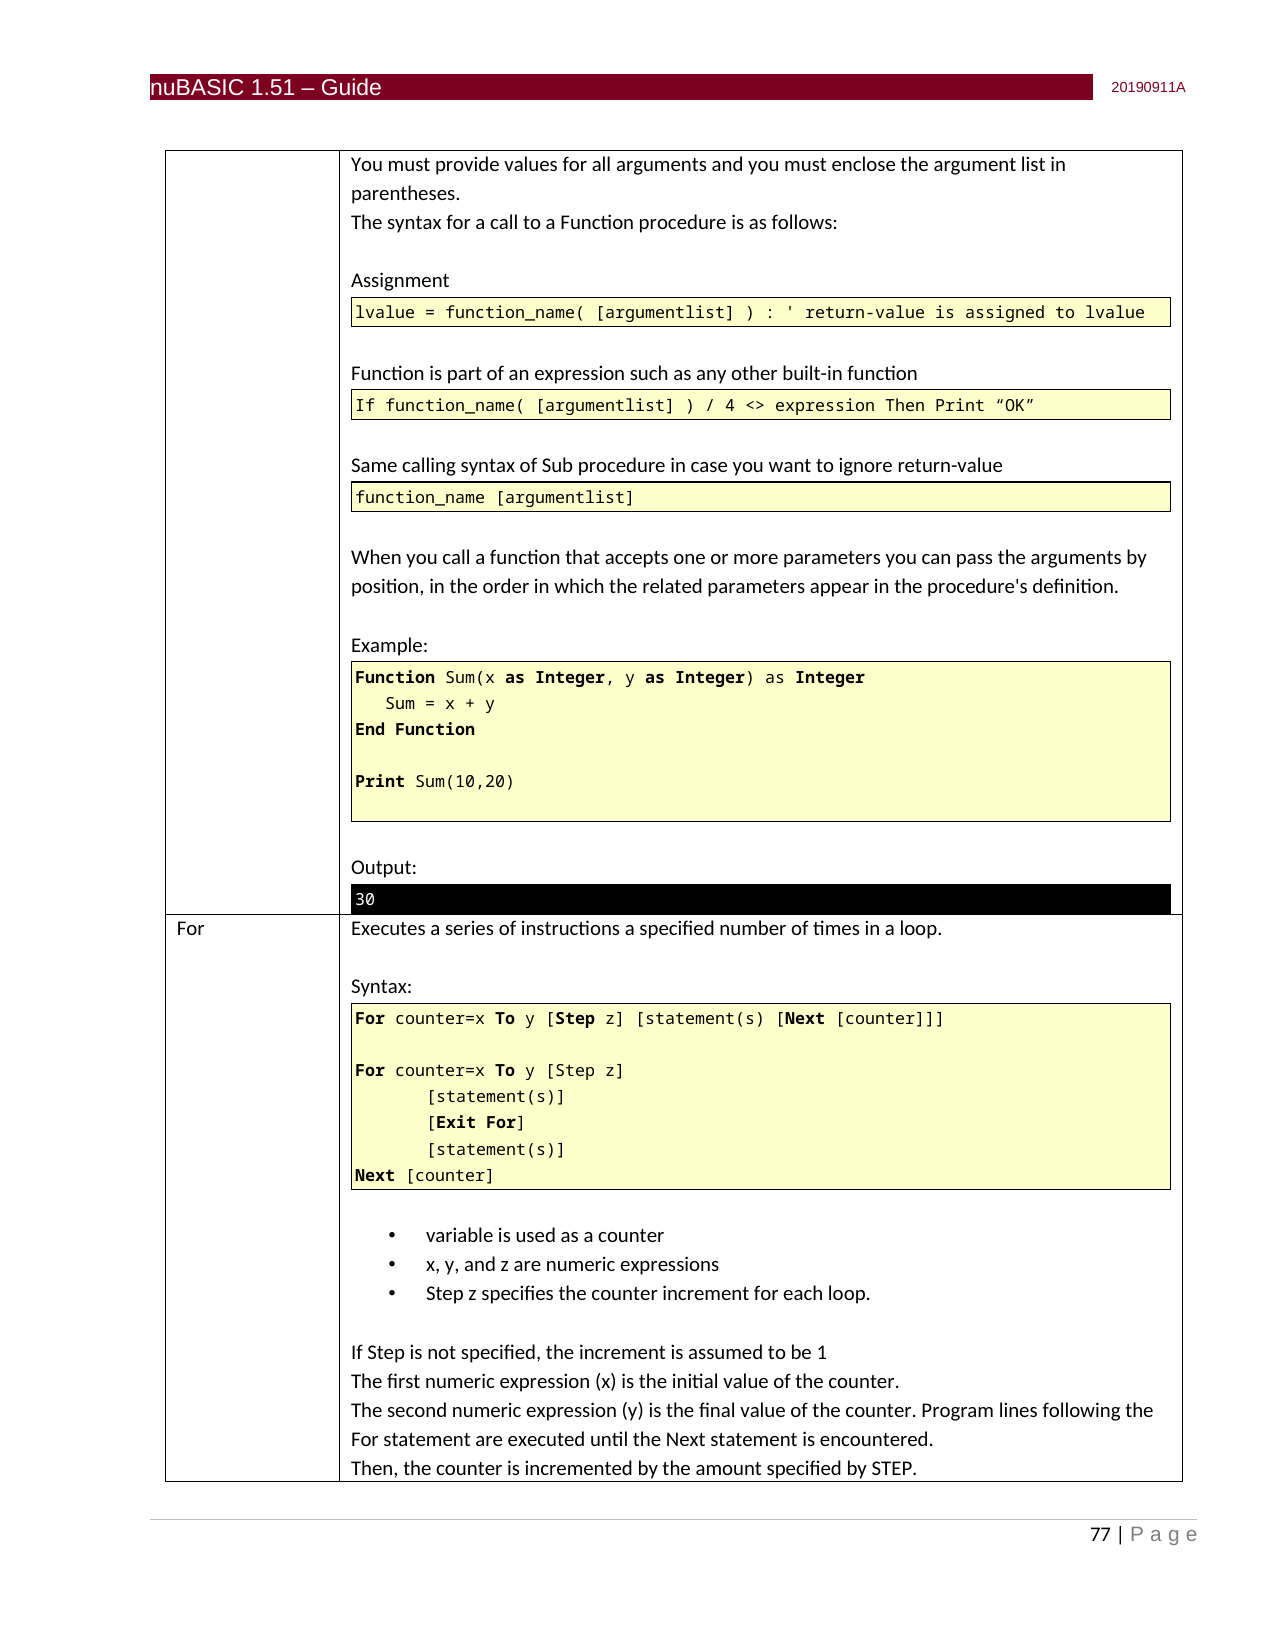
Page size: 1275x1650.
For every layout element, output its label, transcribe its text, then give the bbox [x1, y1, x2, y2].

table_header You must provide values for all arguments and you must enclose the argument list in parentheses. The syntax for a call to a Function procedure is as follows: Assignment lvalue = function_name( [argumentlist] ) : ' return-value is assigned to lvalue Function is part of an expression such as any other built-in function If function_name( [argumentlist] ) / 4 <> expression Then Print “OK” Same calling syntax of Sub procedure in case you want to ignore return-value function_name [argumentlist] When you call a function that accepts one or more parameters you can pass the arguments by position, in the order in which the related parameters appear in the procedure's definition. Example: Function Sum(x as Integer, y as Integer) as Integer Sum = x + y End Function Print Sum(10,20) Output: 30 [340, 151, 1182, 914]
table_cell Executes a series of instructions a specified number of times in a loop. Syntax: For counter=x To y [Step z] [statement(s) [Next [counter]]] For counter=x To y [Step z] [statement(s)] [Exit For] [statement(s)] Next [counter] variable is used as a counter x, y, and z are numeric expressions Step z specifies the counter increment for each loop. If Step is not specified, the increment is assumed to be 1 The first numeric expression (x) is the initial value of the counter. The second numeric expression (y) is the final value of the counter. Program lines following the For statement are executed until the Next statement is encountered. Then, the counter is incremented by the amount specified by STEP. [340, 915, 1182, 1481]
table_header [166, 151, 339, 914]
table_cell For [166, 915, 339, 1481]
